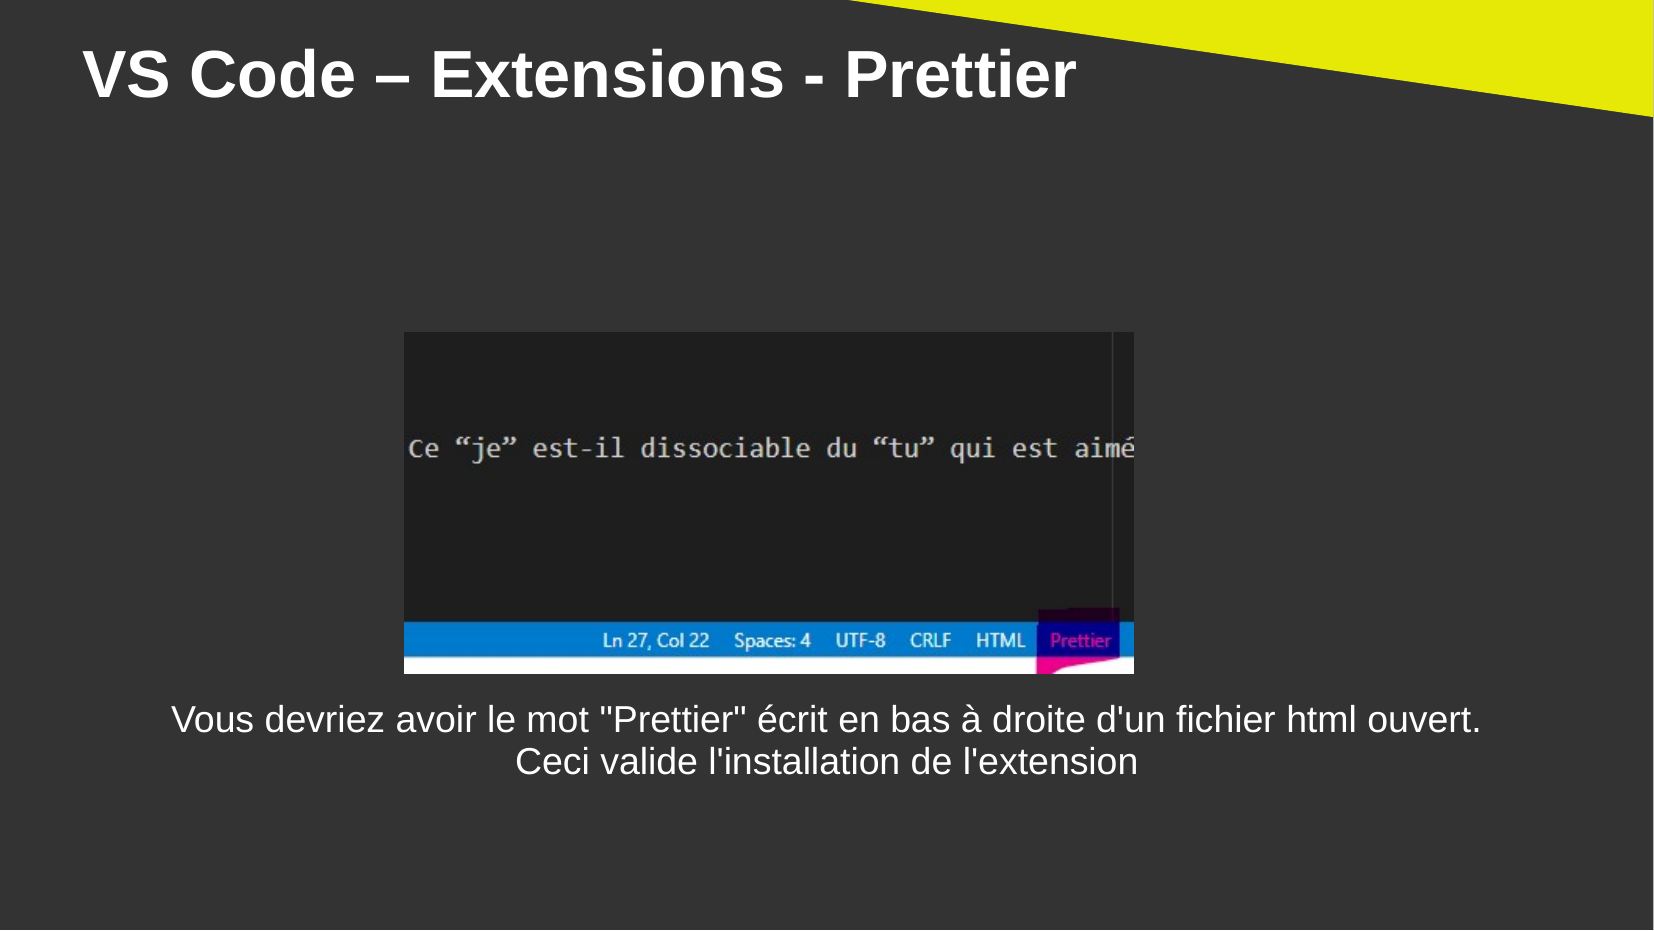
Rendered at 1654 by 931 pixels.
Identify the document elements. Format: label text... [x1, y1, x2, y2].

text_box Vous devriez avoir le mot "Prettier" écrit en bas à droite d'un fichier html ouvert. Ceci valide l'installation de l'extension [143, 691, 1511, 833]
text_box [848, 0, 1654, 118]
title VS Code – Extensions - Prettier [82, 37, 1571, 115]
picture [404, 332, 1134, 674]
